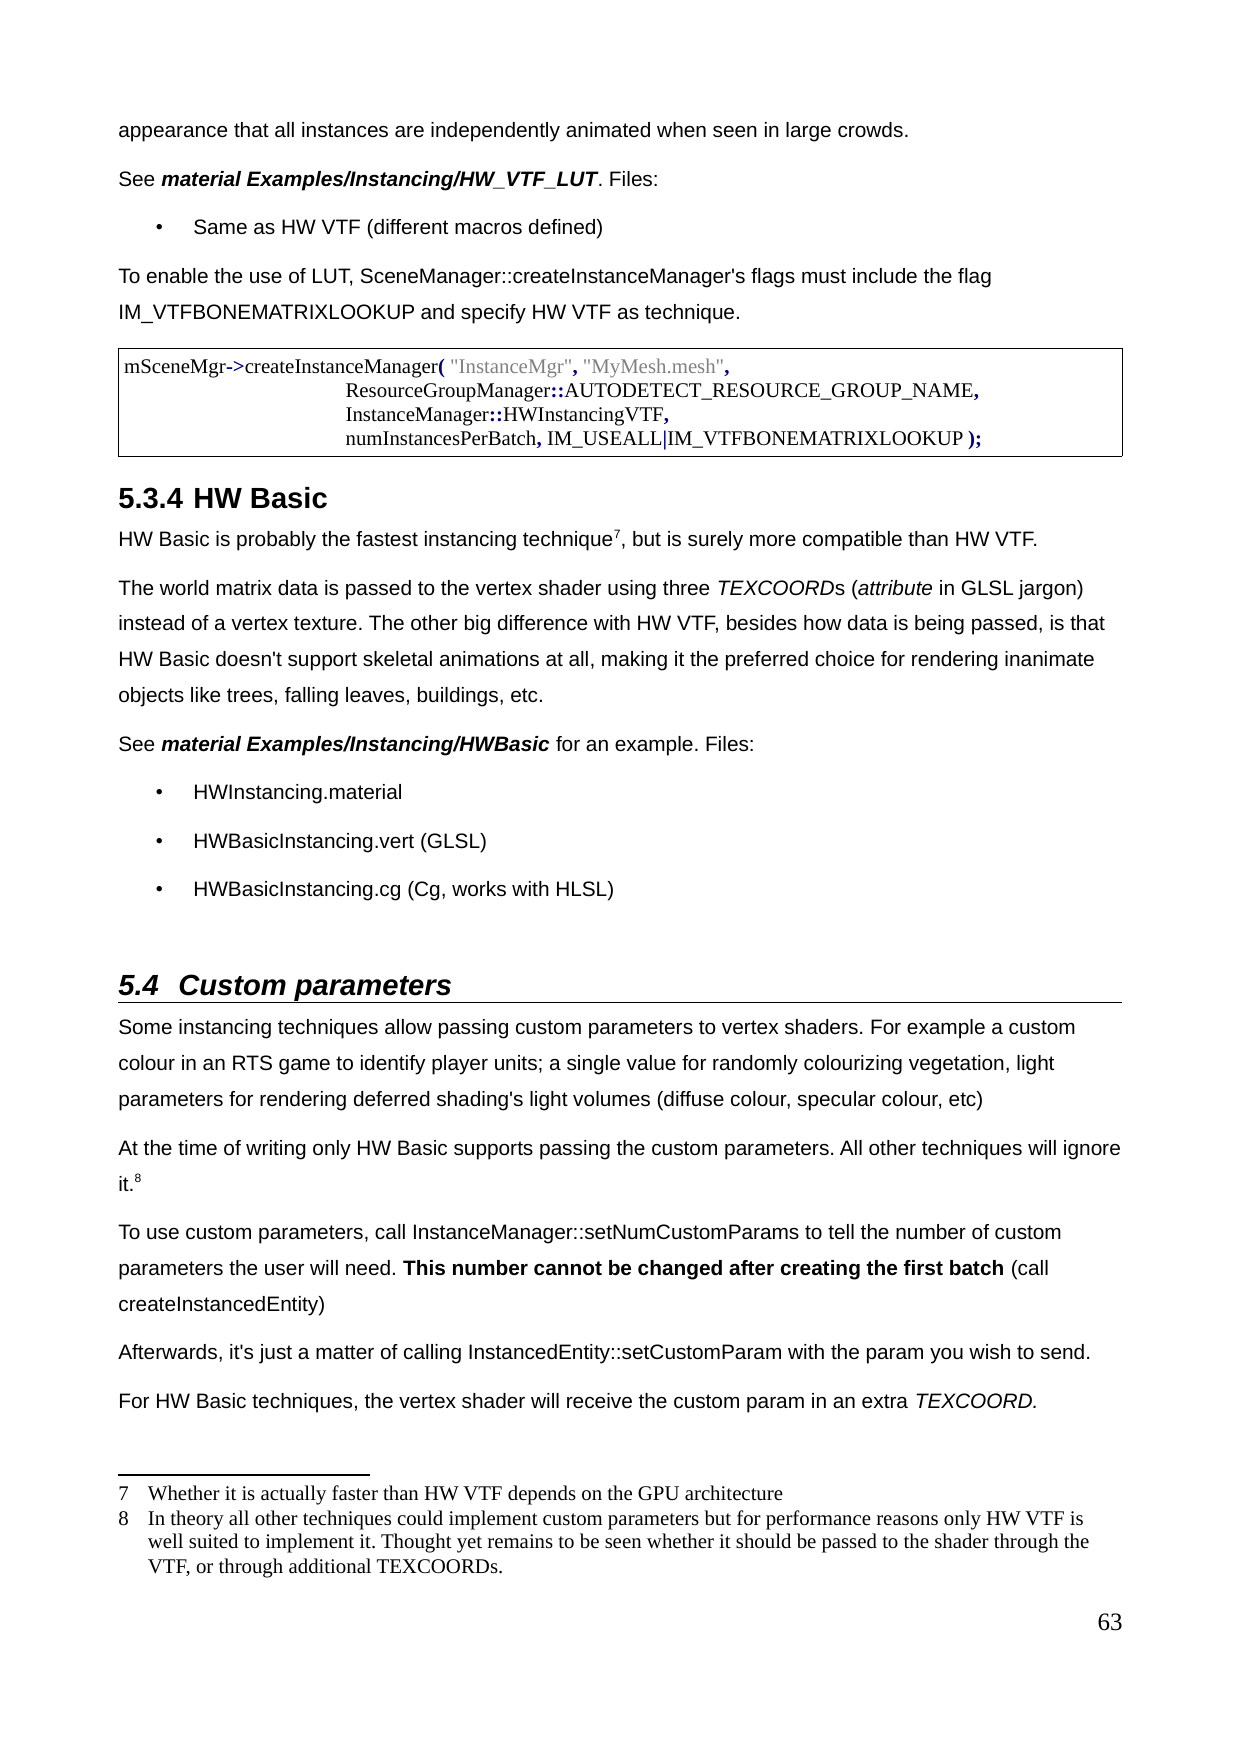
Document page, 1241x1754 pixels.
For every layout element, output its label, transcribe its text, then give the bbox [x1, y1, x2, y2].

text Afterwards, it's just a matter of calling InstancedEntity::setCustomParam with the param you wish to send. [118, 1340, 1122, 1364]
text To use custom parameters, call InstanceManager::setNumCustomParams to tell the number of custom parameters the user will need. This number cannot be changed after creating the first batch (call createInstancedEntity) [118, 1220, 1122, 1316]
text See material Examples/Instancing/HW_VTF_LUT. Files: [118, 167, 1122, 191]
text At the time of writing only HW Basic supports passing the custom parameters. All other techniques will ignore it. [118, 1135, 1122, 1195]
text In theory all other techniques could implement custom parameters but for performance reasons only HW VTF is well suited to implement it. Thought yet remains to be seen whether it should be passed to the shader through the VTF, or through additional TEXCOORDs. [118, 1505, 1122, 1578]
text See material Examples/Instancing/HWBasic for an example. Files: [118, 732, 1122, 756]
subtitle HW Basic [118, 481, 1122, 514]
text HW Basic is probably the fastest instancing technique, but is surely more compatible than HW VTF. [118, 527, 1122, 551]
text The world matrix data is passed to the vertex shader using three TEXCOORDs (attribute in GLSL jargon) instead of a vertex texture. The other big difference with HW VTF, besides how data is being passed, is that HW Basic doesn't support skeletal animations at all, making it the preferred choice for rendering inanimate objects like trees, falling leaves, buildings, etc. [118, 575, 1122, 707]
text For HW Basic techniques, the vertex shader will receive the custom param in an extra TEXCOORD. [118, 1388, 1122, 1412]
subtitle Custom parameters [118, 968, 1122, 1002]
list HWBasicInstancing.vert (GLSL) [156, 828, 1122, 853]
list HWBasicInstancing.cg (Cg, works with HLSL) [156, 877, 1122, 901]
table_header mSceneMgr->createInstanceManager( "InstanceMgr", "MyMesh.mesh", ResourceGroupManager::AUTODETECT_RESOURCE_GROUP_NAME, InstanceManager::HWInstancingVTF, numInstancesPerBatch, IM_USEALL|IM_VTFBONEMATRIXLOOKUP ); [119, 349, 1122, 456]
text Whether it is actually faster than HW VTF depends on the GPU architecture [118, 1481, 1122, 1505]
text Some instancing techniques allow passing custom parameters to vertex shaders. For example a custom colour in an RTS game to identify player units; a single value for randomly colourizing vegetation, light parameters for rendering deferred shading's light volumes (diffuse colour, specular colour, etc) [118, 1015, 1122, 1111]
text appearance that all instances are independently animated when seen in large crowds. [118, 118, 1122, 142]
text To enable the use of LUT, SceneManager::createInstanceManager's flags must include the flag IM_VTFBONEMATRIXLOOKUP and specify HW VTF as technique. [118, 263, 1122, 323]
list HWInstancing.material [156, 780, 1122, 804]
list Same as HW VTF (different macros defined) [156, 215, 1122, 239]
